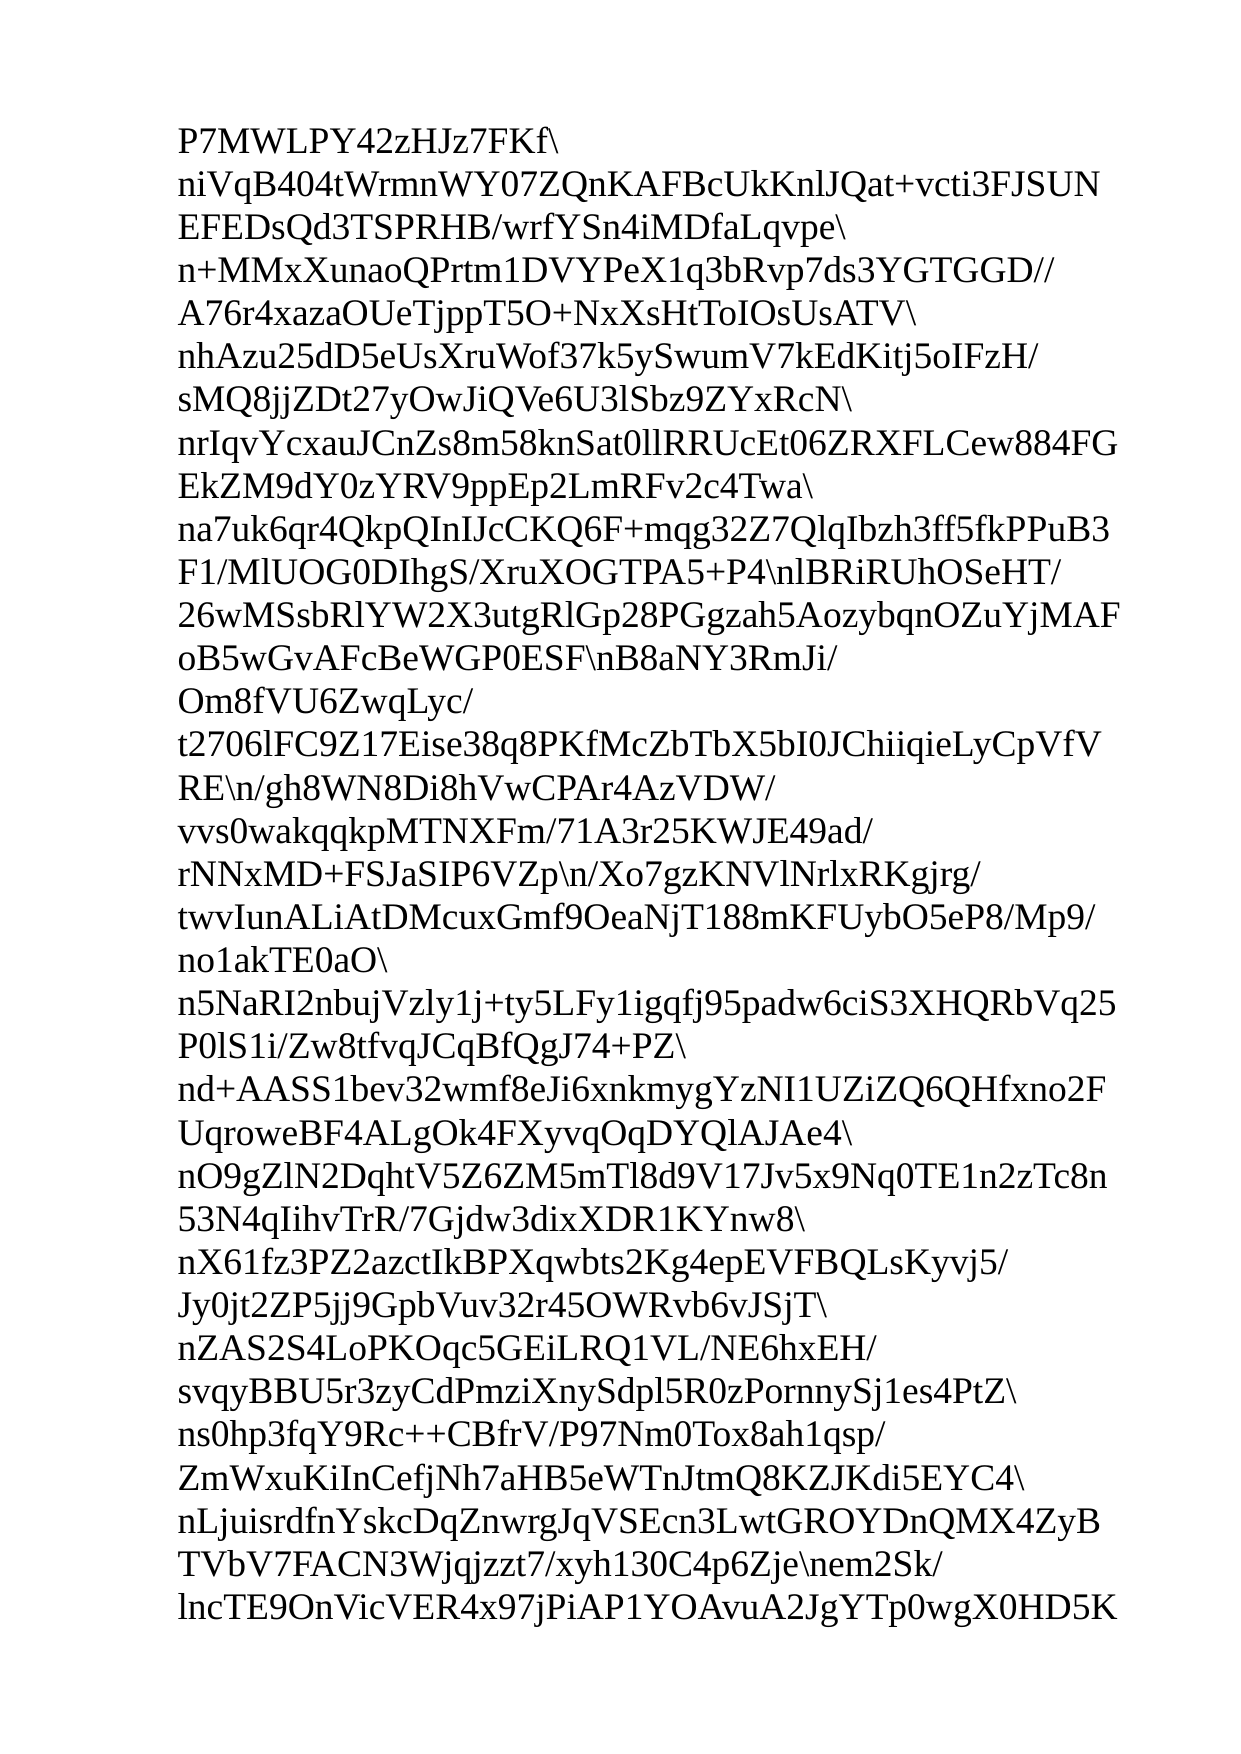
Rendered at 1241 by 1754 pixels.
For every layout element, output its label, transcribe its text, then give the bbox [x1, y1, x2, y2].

list P7MWLPY42zHJz7FKf\niVqB404tWrmnWY07ZQnKAFBcUkKnlJQat+vcti3FJSUNEFEDsQd3TSPRHB/wrfYSn4iMDfaLqvpe\n+MMxXunaoQPrtm1DVYPeX1q3bRvp7ds3YGTGGD//A76r4xazaOUeTjppT5O+NxXsHtToIOsUsATV\nhAzu25dD5eUsXruWof37k5ySwumV7kEdKitj5oIFzH/sMQ8jjZDt27yOwJiQVe6U3lSbz9ZYxRcN\nrIqvYcxauJCnZs8m58knSat0llRRUcEt06ZRXFLCew884FGEkZM9dY0zYRV9ppEp2LmRFv2c4Twa\na7uk6qr4QkpQInIJcCKQ6F+mqg32Z7QlqIbzh3ff5fkPPuB3F1/MlUOG0DIhgS/XruXOGTPA5+P4\nlBRiRUhOSeHT/26wMSsbRlYW2X3utgRlGp28PGgzah5AozybqnOZuYjMAFoB5wGvAFcBeWGP0ESF\nB8aNY3RmJi/Om8fVU6ZwqLyc/t2706lFC9Z17Eise38q8PKfMcZbTbX5bI0JChiiqieLyCpVfVRE\n/gh8WN8Di8hVwCPAr4AzVDW/vvs0wakqqkpMTNXFm/71A3r25KWJE49ad/rNNxMD+FSJaSIP6VZp\n/Xo7gzKNVlNrlxRKgjrg/twvIunALiAtDMcuxGmf9OeaNjT188mKFUybO5eP8/Mp9/no1akTE0aO\n5NaRI2nbujVzly1j+ty5LFy1igqfj95padw6ciS3XHQRbVq25P0lS1i/Zw8tfvqJCqBfQgJ74+PZ\nd+AASS1bev32wmf8eJi6xnkmygYzNI1UZiZQ6QHfxno2FUqroweBF4ALgOk4FXyvqOqDYQlAJAe4\nO9gZlN2DqhtV5Z6ZM5mTl8d9V17Jv5x9Nq0TE1n2zTc8n53N4qIihvTrR/7Gjdw3dixXDR1KYnw8\nX61fz3PZ2azctIkBPXqwbts2Kg4epEVFBQLsKyvj5/Jy0jt2ZP5jj9GpbVuv32r45OWRvb6vJSjT\nZAS2S4LoPKOqc5GEiLRQ1VL/NE6hxEH/svqyBBU5r3zyCdPmziXnySdpl5R0zPornnySj1es4PtZ\ns0hp3fqY9Rc++CBfrV/P97Nm0Tox8ah1qsp/ZmWxuKiInCefjNh7aHB5eWTnJtmQ8KZJKdi5EYC4\nLjuisrdfnYskcDqZnwrgJqVSEcn3LwtGROYDnQMX4ZyBTVbV7FACN3Wjqjzzt7/xyh130C4p6Zje\nem2Sk/lncTE9OnVicVER4x97jPiAP1YOAvuA2JgYTp0wgX0HD5K [177, 118, 1122, 1627]
